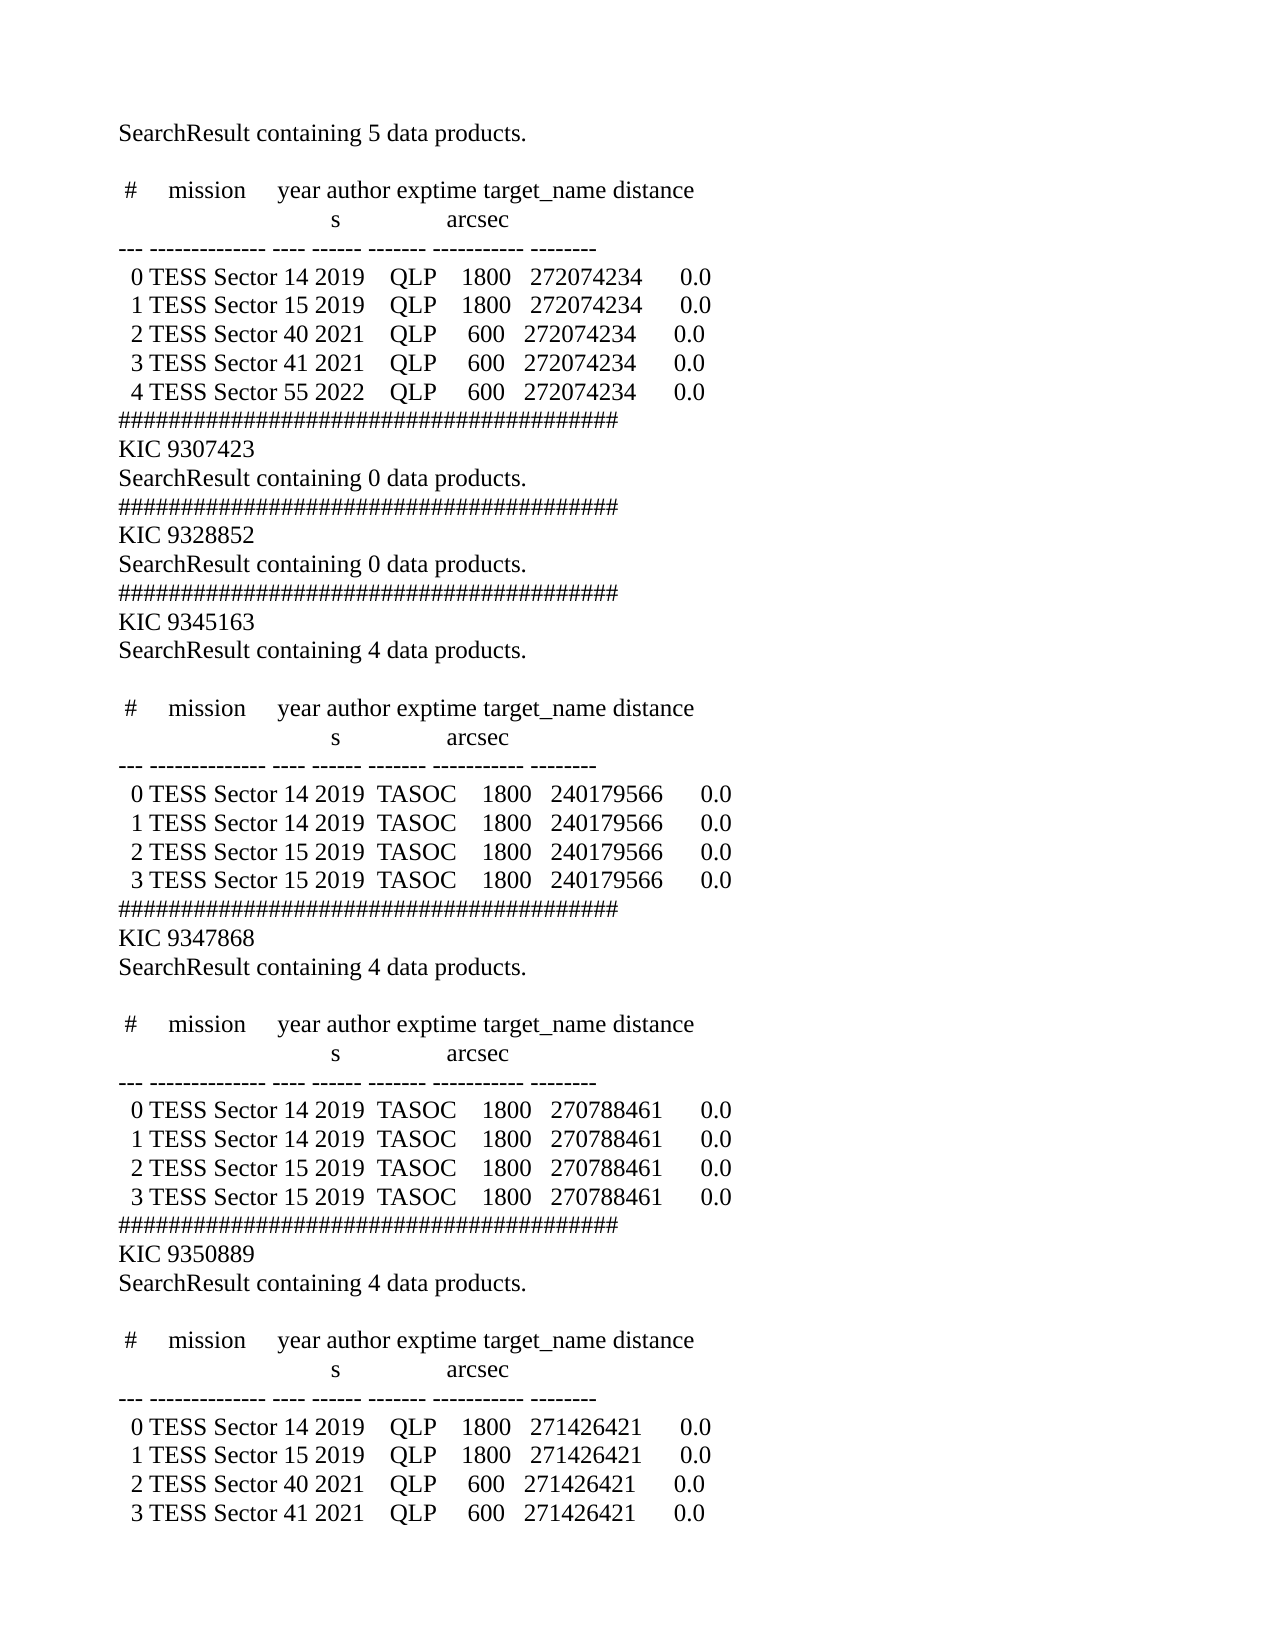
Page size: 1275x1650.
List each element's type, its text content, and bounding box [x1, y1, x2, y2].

text SearchResult containing 4 data products. [118, 1268, 1157, 1297]
text 2 TESS Sector 15 2019 TASOC 1800 240179566 0.0 [118, 837, 1157, 866]
text --- -------------- ---- ------ ------- ----------- -------- [118, 751, 1157, 779]
text s arcsec [118, 1354, 1157, 1383]
text SearchResult containing 4 data products. [118, 952, 1157, 981]
text # mission year author exptime target_name distance [118, 1009, 1157, 1038]
text 0 TESS Sector 14 2019 TASOC 1800 240179566 0.0 [118, 779, 1157, 808]
text ######################################## [118, 894, 1157, 923]
text KIC 9345163 [118, 607, 1157, 636]
text 1 TESS Sector 15 2019 QLP 1800 272074234 0.0 [118, 291, 1157, 319]
text ######################################## [118, 406, 1157, 434]
text KIC 9328852 [118, 521, 1157, 549]
text 1 TESS Sector 14 2019 TASOC 1800 270788461 0.0 [118, 1124, 1157, 1153]
text 3 TESS Sector 15 2019 TASOC 1800 240179566 0.0 [118, 866, 1157, 894]
text 2 TESS Sector 15 2019 TASOC 1800 270788461 0.0 [118, 1153, 1157, 1182]
text # mission year author exptime target_name distance [118, 1326, 1157, 1354]
text 2 TESS Sector 40 2021 QLP 600 271426421 0.0 [118, 1469, 1157, 1498]
text --- -------------- ---- ------ ------- ----------- -------- [118, 1383, 1157, 1412]
text KIC 9350889 [118, 1239, 1157, 1268]
text --- -------------- ---- ------ ------- ----------- -------- [118, 233, 1157, 262]
text KIC 9347868 [118, 923, 1157, 952]
text 0 TESS Sector 14 2019 QLP 1800 272074234 0.0 [118, 262, 1157, 291]
text ######################################## [118, 1211, 1157, 1239]
text 3 TESS Sector 15 2019 TASOC 1800 270788461 0.0 [118, 1182, 1157, 1211]
text ######################################## [118, 578, 1157, 607]
text # mission year author exptime target_name distance [118, 176, 1157, 204]
text 1 TESS Sector 14 2019 TASOC 1800 240179566 0.0 [118, 808, 1157, 837]
text 3 TESS Sector 41 2021 QLP 600 271426421 0.0 [118, 1498, 1157, 1527]
text --- -------------- ---- ------ ------- ----------- -------- [118, 1067, 1157, 1096]
text s arcsec [118, 204, 1157, 233]
text ######################################## [118, 492, 1157, 521]
text # mission year author exptime target_name distance [118, 693, 1157, 722]
text 4 TESS Sector 55 2022 QLP 600 272074234 0.0 [118, 377, 1157, 406]
text SearchResult containing 0 data products. [118, 463, 1157, 492]
text 0 TESS Sector 14 2019 TASOC 1800 270788461 0.0 [118, 1096, 1157, 1124]
text SearchResult containing 4 data products. [118, 636, 1157, 664]
text 2 TESS Sector 40 2021 QLP 600 272074234 0.0 [118, 319, 1157, 348]
text s arcsec [118, 722, 1157, 751]
text 1 TESS Sector 15 2019 QLP 1800 271426421 0.0 [118, 1441, 1157, 1469]
text KIC 9307423 [118, 434, 1157, 463]
text 3 TESS Sector 41 2021 QLP 600 272074234 0.0 [118, 348, 1157, 377]
text SearchResult containing 5 data products. [118, 118, 1157, 147]
text 0 TESS Sector 14 2019 QLP 1800 271426421 0.0 [118, 1412, 1157, 1441]
text s arcsec [118, 1038, 1157, 1067]
text SearchResult containing 0 data products. [118, 549, 1157, 578]
